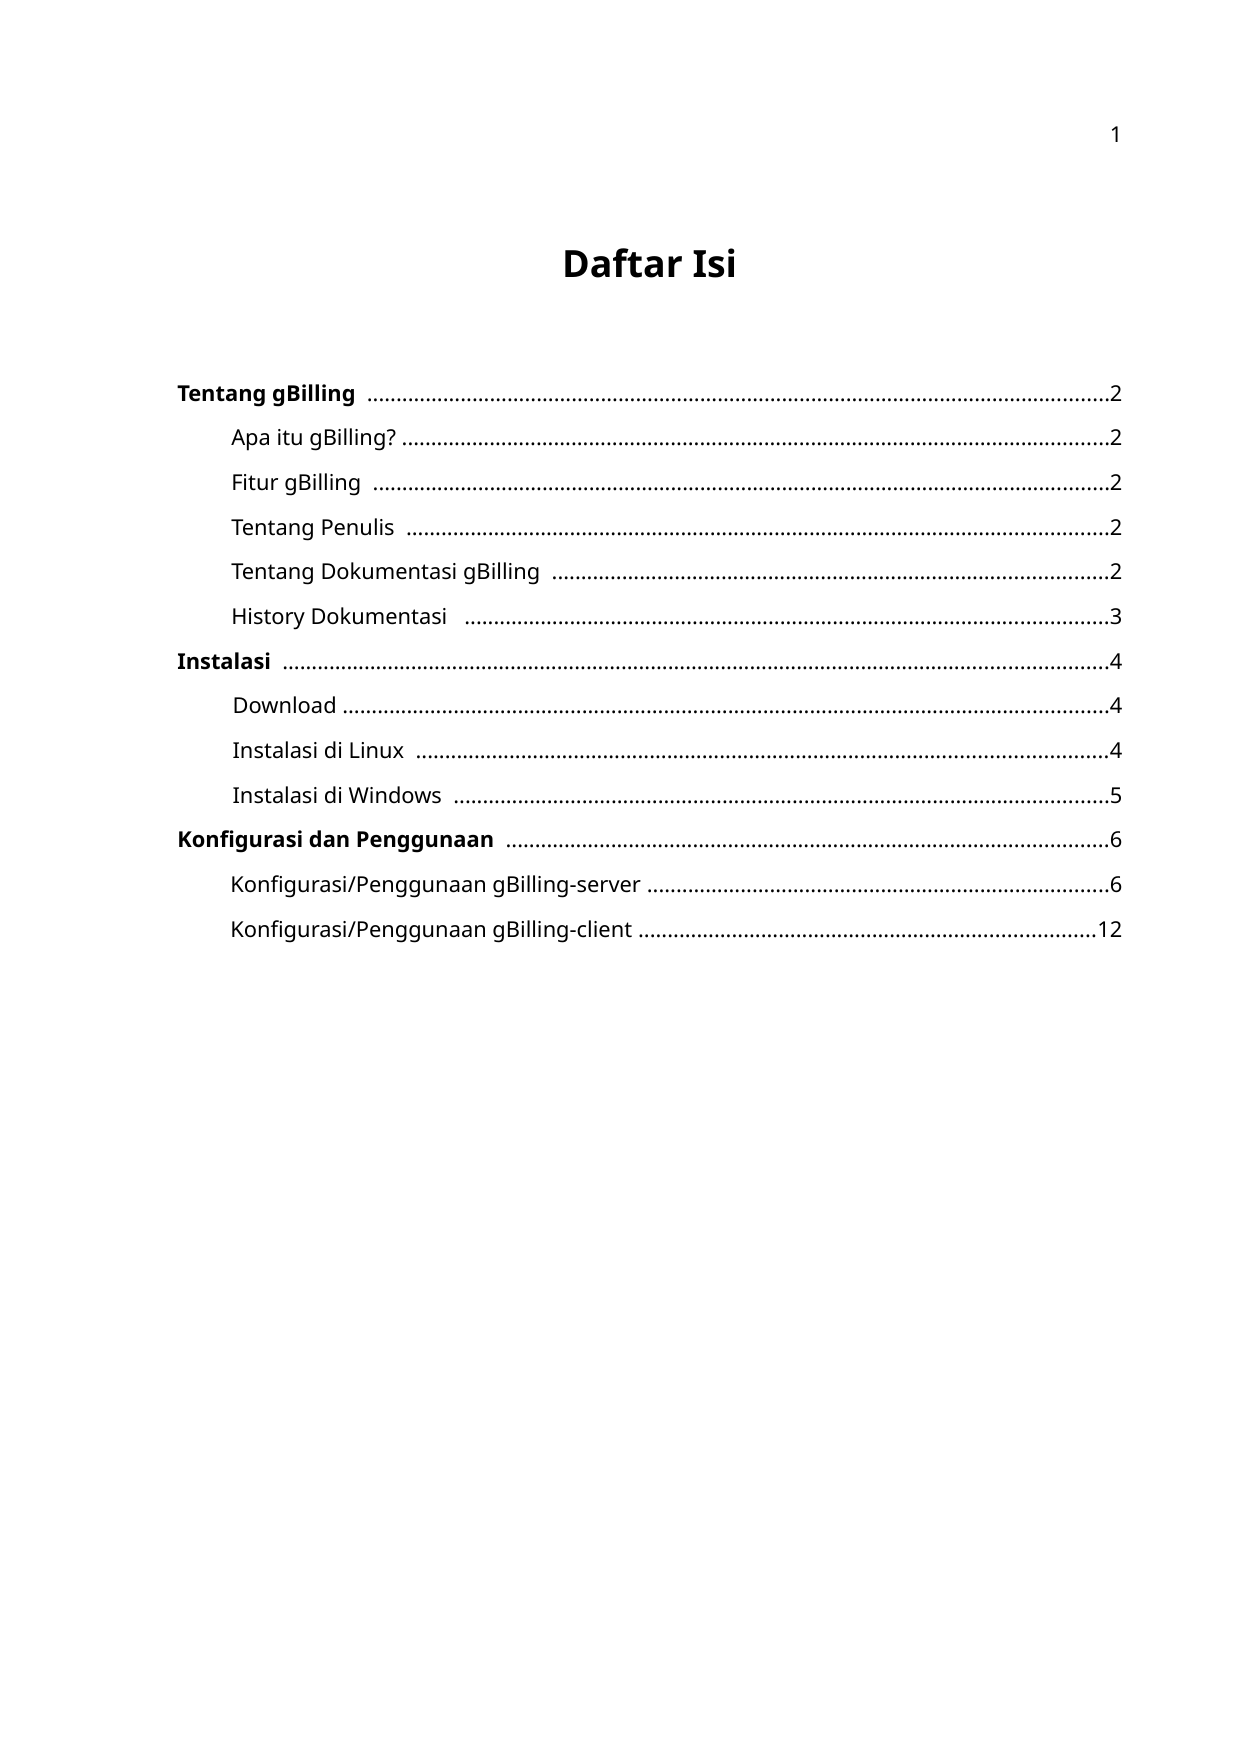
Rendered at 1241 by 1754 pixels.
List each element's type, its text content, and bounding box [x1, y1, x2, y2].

text Download 4 [232, 690, 1122, 720]
text Tentang Penulis 2 [231, 512, 1122, 541]
text Konfigurasi dan Penggunaan 6 [177, 824, 1122, 854]
text Instalasi di Linux 4 [232, 735, 1122, 765]
text Instalasi di Windows 5 [232, 780, 1122, 809]
text Apa itu gBilling? 2 [231, 422, 1122, 452]
text History Dokumentasi 3 [231, 601, 1122, 631]
text Instalasi 4 [177, 646, 1122, 675]
text Konfigurasi/Penggunaan gBilling-server 6 [230, 869, 1122, 899]
text Tentang gBilling 2 [177, 288, 1122, 407]
text Daftar Isi [177, 237, 1122, 288]
text Konfigurasi/Penggunaan gBilling-client 12 [230, 914, 1122, 943]
text Tentang Dokumentasi gBilling 2 [231, 556, 1122, 586]
text Fitur gBilling 2 [231, 467, 1122, 497]
